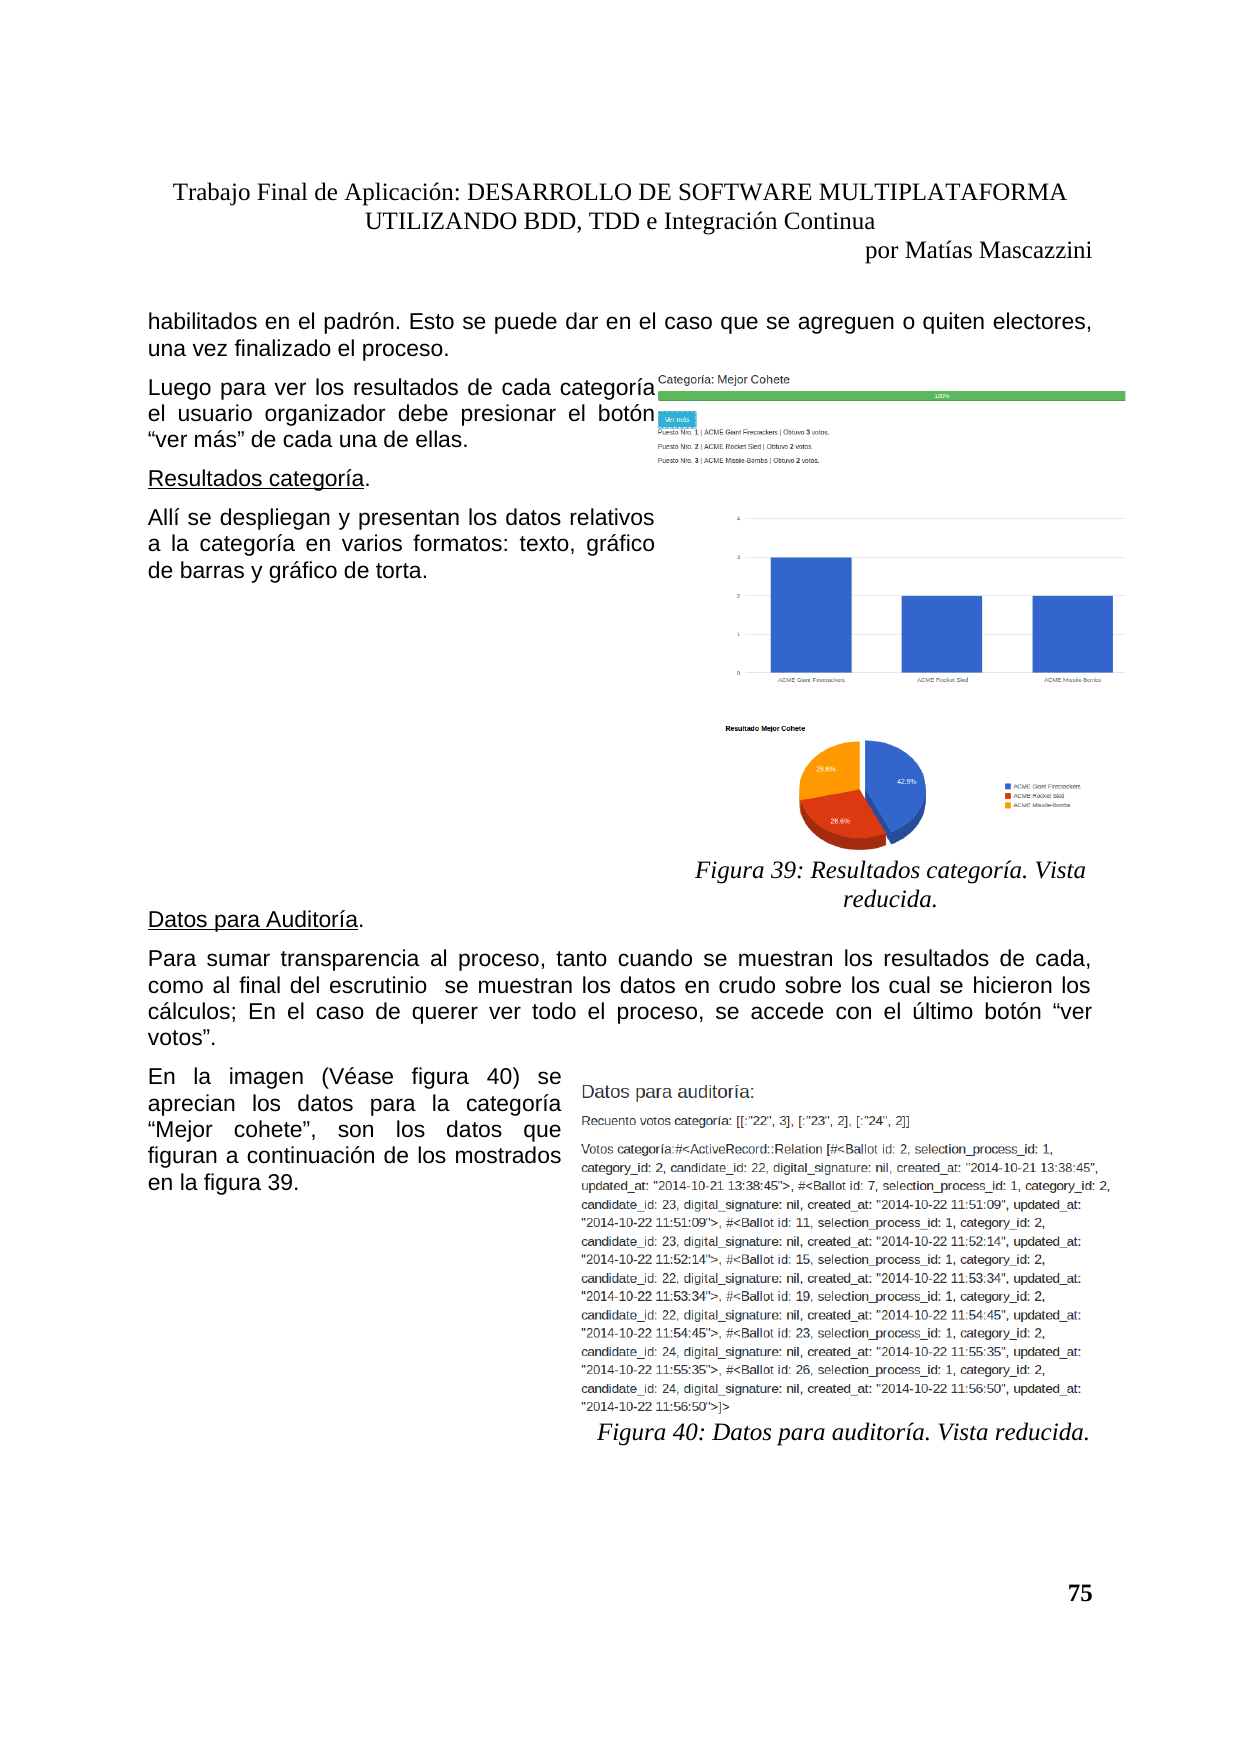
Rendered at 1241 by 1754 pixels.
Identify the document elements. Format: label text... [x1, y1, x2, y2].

text habilitados en el padrón. Esto se puede dar en el caso que se agreguen o quiten electores, una vez finalizado el proceso. [148, 308, 1093, 361]
text En la imagen (Véase figura 40) se aprecian los datos para la categoría “Mejor cohete”, son los datos que figuran a continuación de los mostrados en la figura 39. [148, 1063, 1113, 1195]
picture [573, 1078, 1114, 1417]
text Resultados categoría. [148, 465, 655, 491]
text Luego para ver los resultados de cada categoría el usuario organizador debe presionar el botón “ver más” de cada una de ellas. [148, 361, 1126, 453]
text Para sumar transparencia al proceso, tanto cuando se muestran los resultados de cada, como al final del escrutinio se muestran los datos en crudo sobre los cual se hicieron los cálculos; En el caso de querer ver todo el proceso, se accede con el último botón “ver votos”. [148, 945, 1093, 1051]
picture [655, 373, 1126, 855]
text Figura 39: Resultados categoría. Vista reducida. [655, 855, 1126, 912]
text Figura 40: Datos para auditoría. Vista reducida. [573, 1417, 1113, 1446]
text Datos para Auditoría. [148, 906, 1093, 933]
text Allí se despliegan y presentan los datos relativos a la categoría en varios formatos: texto, gráfico de barras y gráfico de torta. [148, 504, 655, 583]
text [573, 1446, 1113, 1472]
